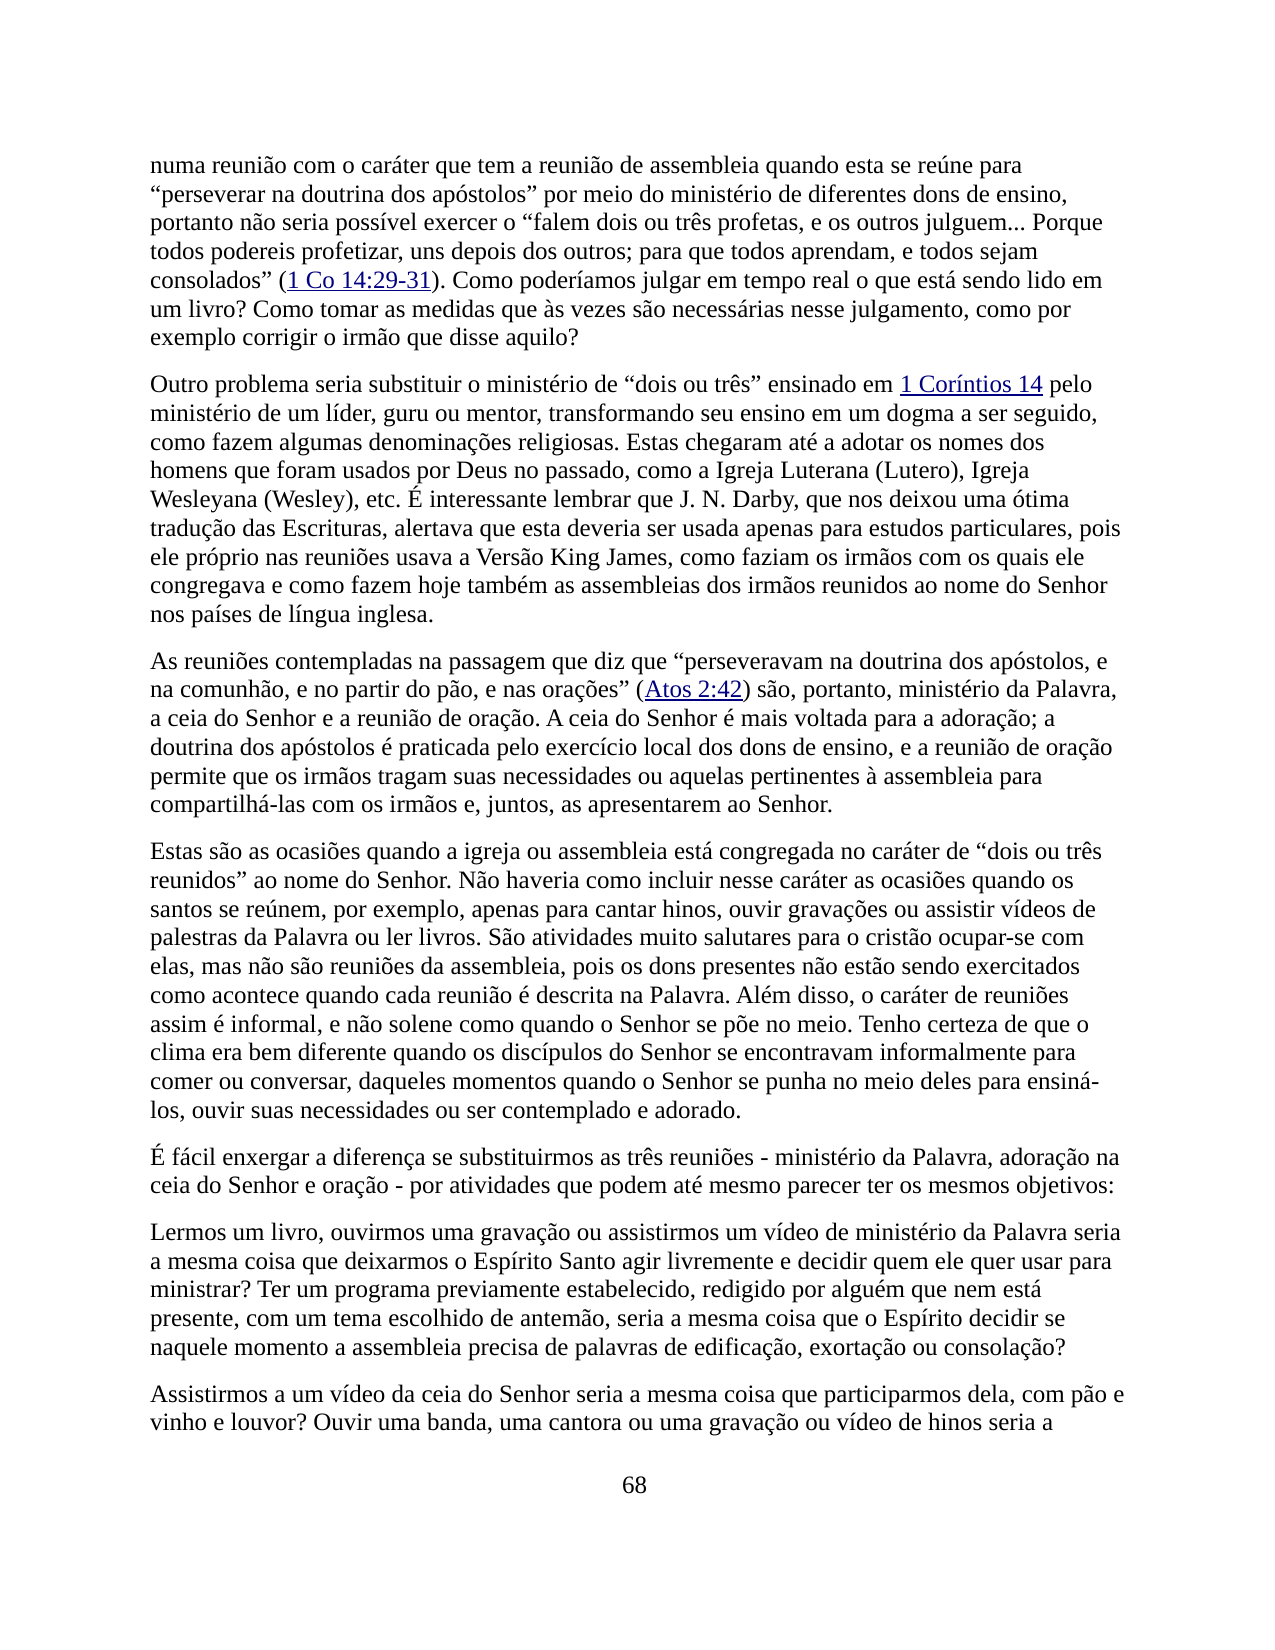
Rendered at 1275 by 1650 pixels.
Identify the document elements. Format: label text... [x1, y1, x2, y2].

text numa reunião com o caráter que tem a reunião de assembleia quando esta se reúne para “perseverar na doutrina dos apóstolos” por meio do ministério de diferentes dons de ensino, portanto não seria possível exercer o “falem dois ou três profetas, e os outros julguem... Porque todos podereis profetizar, uns depois dos outros; para que todos aprendam, e todos sejam consolados” (1 Co 14:29-31). Como poderíamos julgar em tempo real o que está sendo lido em um livro? Como tomar as medidas que às vezes são necessárias nesse julgamento, como por exemplo corrigir o irmão que disse aquilo? [150, 150, 1125, 351]
text Outro problema seria substituir o ministério de “dois ou três” ensinado em 1 Coríntios 14 pelo ministério de um líder, guru ou mentor, transformando seu ensino em um dogma a ser seguido, como fazem algumas denominações religiosas. Estas chegaram até a adotar os nomes dos homens que foram usados por Deus no passado, como a Igreja Luterana (Lutero), Igreja Wesleyana (Wesley), etc. É interessante lembrar que J. N. Darby, que nos deixou uma ótima tradução das Escrituras, alertava que esta deveria ser usada apenas para estudos particulares, pois ele próprio nas reuniões usava a Versão King James, como faziam os irmãos com os quais ele congregava e como fazem hoje também as assembleias dos irmãos reunidos ao nome do Senhor nos países de língua inglesa. [150, 369, 1125, 628]
text É fácil enxergar a diferença se substituirmos as três reuniões - ministério da Palavra, adoração na ceia do Senhor e oração - por atividades que podem até mesmo parecer ter os mesmos objetivos: [150, 1142, 1125, 1199]
text Estas são as ocasiões quando a igreja ou assembleia está congregada no caráter de “dois ou três reunidos” ao nome do Senhor. Não haveria como incluir nesse caráter as ocasiões quando os santos se reúnem, por exemplo, apenas para cantar hinos, ouvir gravações ou assistir vídeos de palestras da Palavra ou ler livros. São atividades muito salutares para o cristão ocupar-se com elas, mas não são reuniões da assembleia, pois os dons presentes não estão sendo exercitados como acontece quando cada reunião é descrita na Palavra. Além disso, o caráter de reuniões assim é informal, e não solene como quando o Senhor se põe no meio. Tenho certeza de que o clima era bem diferente quando os discípulos do Senhor se encontravam informalmente para comer ou conversar, daqueles momentos quando o Senhor se punha no meio deles para ensiná-los, ouvir suas necessidades ou ser contemplado e adorado. [150, 836, 1125, 1124]
text Assistirmos a um vídeo da ceia do Senhor seria a mesma coisa que participarmos dela, com pão e vinho e louvor? Ouvir uma banda, uma cantora ou uma gravação ou vídeo de hinos seria a [150, 1379, 1125, 1436]
text Lermos um livro, ouvirmos uma gravação ou assistirmos um vídeo de ministério da Palavra seria a mesma coisa que deixarmos o Espírito Santo agir livremente e decidir quem ele quer usar para ministrar? Ter um programa previamente estabelecido, redigido por alguém que nem está presente, com um tema escolhido de antemão, seria a mesma coisa que o Espírito decidir se naquele momento a assembleia precisa de palavras de edificação, exortação ou consolação? [150, 1217, 1125, 1361]
text As reuniões contempladas na passagem que diz que “perseveravam na doutrina dos apóstolos, e na comunhão, e no partir do pão, e nas orações” (Atos 2:42) são, portanto, ministério da Palavra, a ceia do Senhor e a reunião de oração. A ceia do Senhor é mais voltada para a adoração; a doutrina dos apóstolos é praticada pelo exercício local dos dons de ensino, e a reunião de oração permite que os irmãos tragam suas necessidades ou aquelas pertinentes à assembleia para compartilhá-las com os irmãos e, juntos, as apresentarem ao Senhor. [150, 646, 1125, 818]
